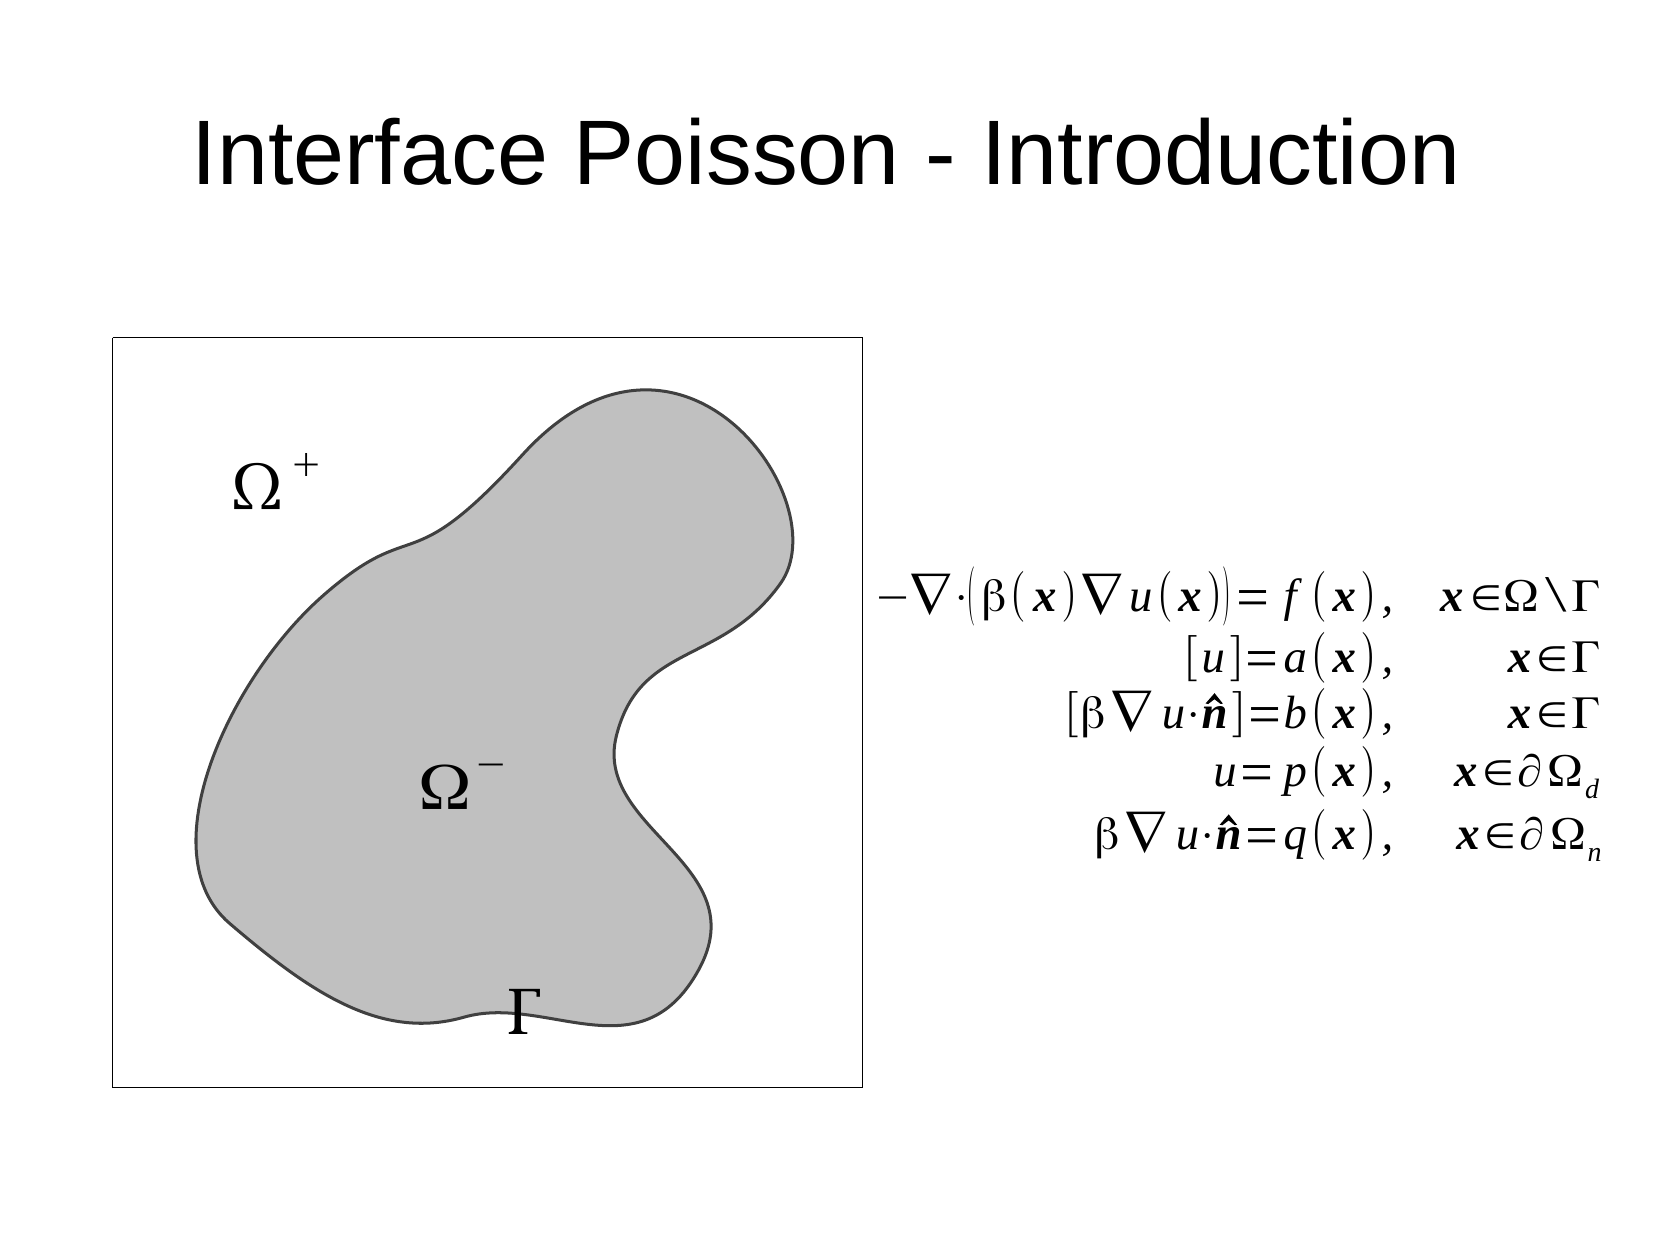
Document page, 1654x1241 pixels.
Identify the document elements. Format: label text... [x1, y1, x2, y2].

title Interface Poisson - Introduction [82, 49, 1571, 257]
chart [863, 562, 1613, 869]
chart [487, 974, 563, 1051]
text_box [195, 389, 793, 1026]
chart [213, 439, 338, 526]
chart [401, 739, 526, 826]
